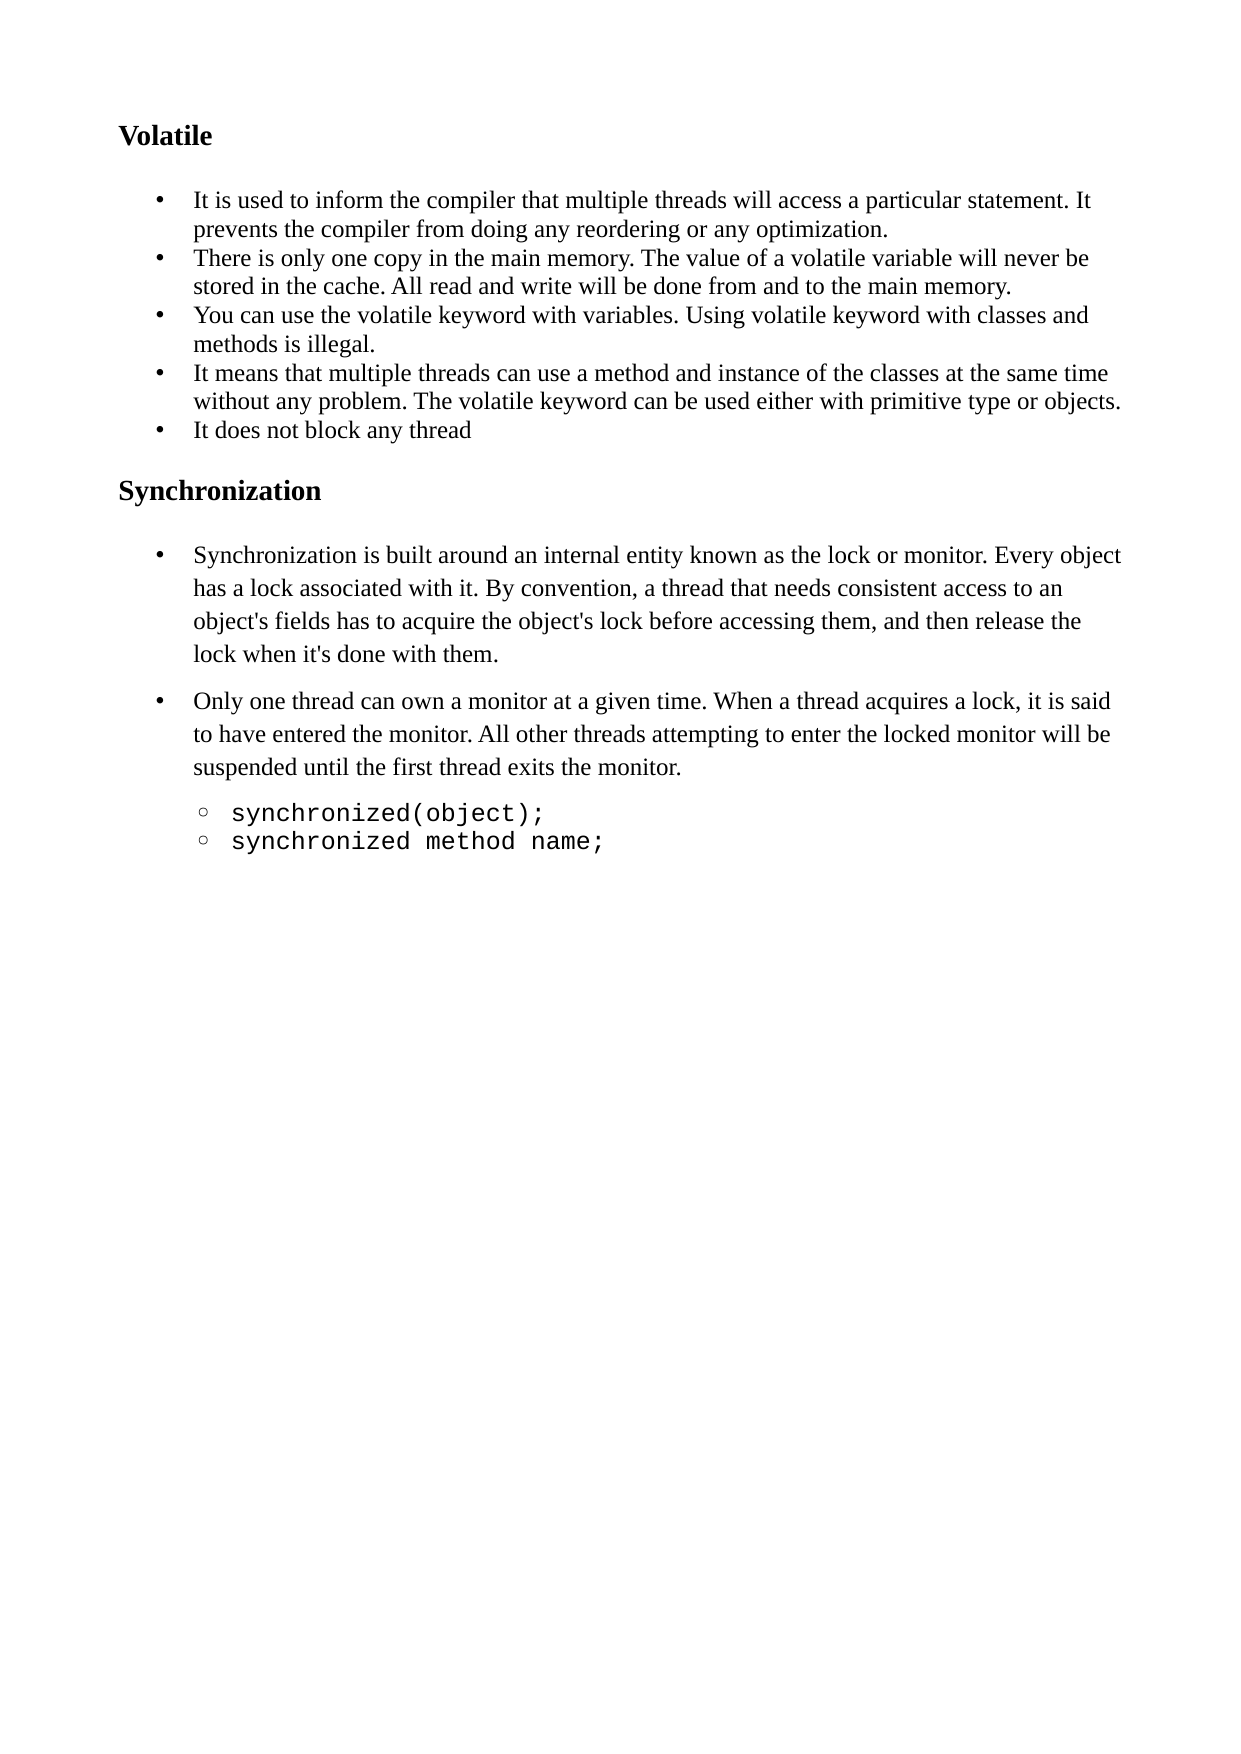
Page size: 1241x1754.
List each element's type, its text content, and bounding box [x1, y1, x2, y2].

list You can use the volatile keyword with variables. Using volatile keyword with classes and methods is illegal. [156, 300, 1122, 358]
text Synchronization [118, 473, 1122, 506]
list It means that multiple threads can use a method and instance of the classes at the same time without any problem. The volatile keyword can be used either with primitive type or objects. [156, 358, 1122, 415]
list synchronized(object); [193, 800, 1122, 828]
list There is only one copy in the main memory. The value of a volatile variable will never be stored in the cache. All read and write will be done from and to the main memory. [156, 243, 1122, 300]
list synchronized method name; [193, 828, 1122, 857]
list It does not block any thread [156, 415, 1122, 444]
list Synchronization is built around an internal entity known as the lock or monitor. Every object has a lock associated with it. By convention, a thread that needs consistent access to an object's fields has to acquire the object's lock before accessing them, and then release the lock when it's done with them. [156, 540, 1122, 668]
list It is used to inform the compiler that multiple threads will access a particular statement. It prevents the compiler from doing any reordering or any optimization. [156, 185, 1122, 243]
list Only one thread can own a monitor at a given time. When a thread acquires a lock, it is said to have entered the monitor. All other threads attempting to enter the locked monitor will be suspended until the first thread exits the monitor. [156, 686, 1122, 781]
text Volatile [118, 118, 1122, 152]
